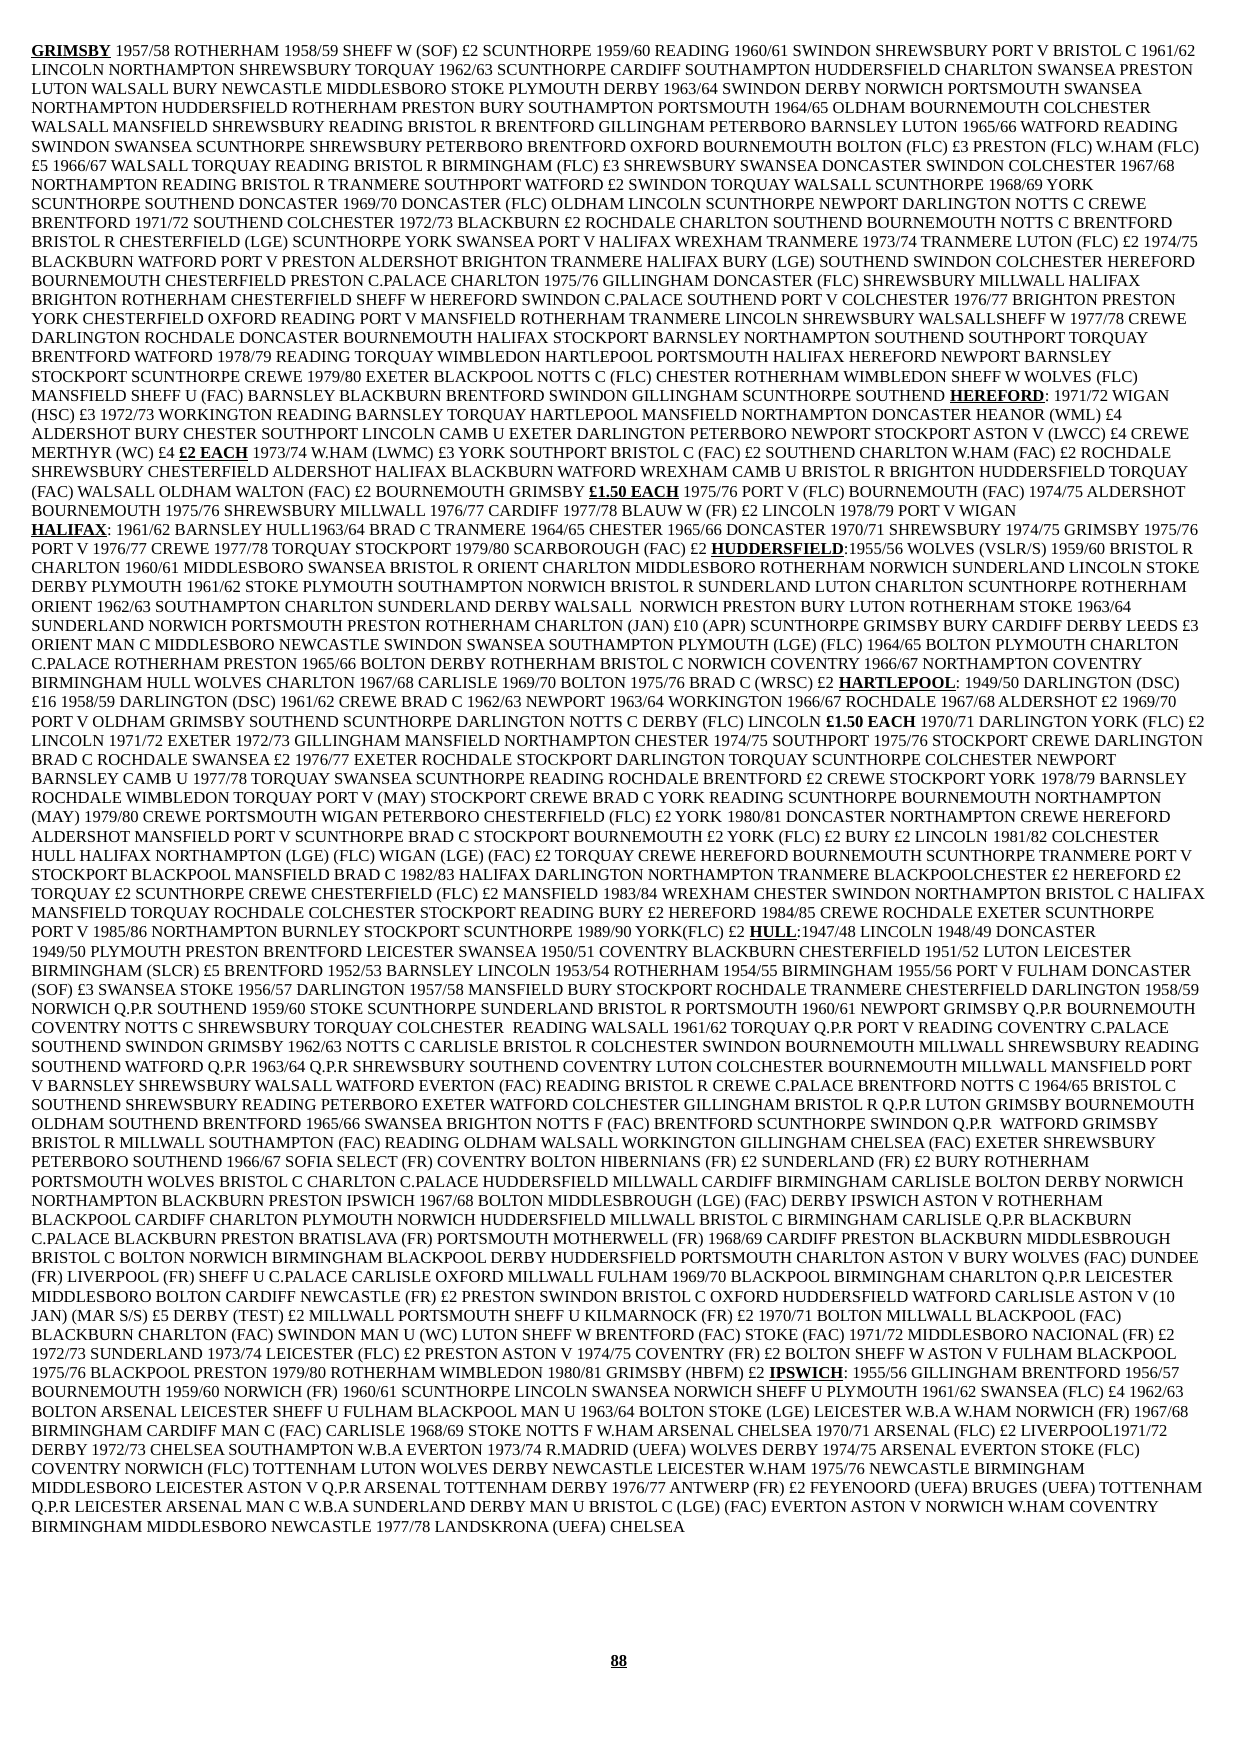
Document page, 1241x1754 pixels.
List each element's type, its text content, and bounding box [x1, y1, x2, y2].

text PORT V 1985/86 NORTHAMPTON BURNLEY STOCKPORT SCUNTHORPE 1989/90 YORK(FLC) £2 HULL:1947/48 LINCOLN 1948/49 DONCASTER [31, 922, 1206, 941]
text 88 [31, 1651, 1206, 1670]
text 1949/50 PLYMOUTH PRESTON BRENTFORD LEICESTER SWANSEA 1950/51 COVENTRY BLACKBURN CHESTERFIELD 1951/52 LUTON LEICESTER BIRMINGHAM (SLCR) £5 BRENTFORD 1952/53 BARNSLEY LINCOLN 1953/54 ROTHERHAM 1954/55 BIRMINGHAM 1955/56 PORT V FULHAM DONCASTER (SOF) £3 SWANSEA STOKE 1956/57 DARLINGTON 1957/58 MANSFIELD BURY STOCKPORT ROCHDALE TRANMERE CHESTERFIELD DARLINGTON 1958/59 NORWICH Q.P.R SOUTHEND 1959/60 STOKE SCUNTHORPE SUNDERLAND BRISTOL R PORTSMOUTH 1960/61 NEWPORT GRIMSBY Q.P.R BOURNEMOUTH COVENTRY NOTTS C SHREWSBURY TORQUAY COLCHESTER READING WALSALL 1961/62 TORQUAY Q.P.R PORT V READING COVENTRY C.PALACE SOUTHEND SWINDON GRIMSBY 1962/63 NOTTS C CARLISLE BRISTOL R COLCHESTER SWINDON BOURNEMOUTH MILLWALL SHREWSBURY READING SOUTHEND WATFORD Q.P.R 1963/64 Q.P.R SHREWSBURY SOUTHEND COVENTRY LUTON COLCHESTER BOURNEMOUTH MILLWALL MANSFIELD PORT V BARNSLEY SHREWSBURY WALSALL WATFORD EVERTON (FAC) READING BRISTOL R CREWE C.PALACE BRENTFORD NOTTS C 1964/65 BRISTOL C SOUTHEND SHREWSBURY READING PETERBORO EXETER WATFORD COLCHESTER GILLINGHAM BRISTOL R Q.P.R LUTON GRIMSBY BOURNEMOUTH OLDHAM SOUTHEND BRENTFORD 1965/66 SWANSEA BRIGHTON NOTTS F (FAC) BRENTFORD SCUNTHORPE SWINDON Q.P.R WATFORD GRIMSBY BRISTOL R MILLWALL SOUTHAMPTON (FAC) READING OLDHAM WALSALL WORKINGTON GILLINGHAM CHELSEA (FAC) EXETER SHREWSBURY PETERBORO SOUTHEND 1966/67 SOFIA SELECT (FR) COVENTRY BOLTON HIBERNIANS (FR) £2 SUNDERLAND (FR) £2 BURY ROTHERHAM PORTSMOUTH WOLVES BRISTOL C CHARLTON C.PALACE HUDDERSFIELD MILLWALL CARDIFF BIRMINGHAM CARLISLE BOLTON DERBY NORWICH NORTHAMPTON BLACKBURN PRESTON IPSWICH 1967/68 BOLTON MIDDLESBROUGH (LGE) (FAC) DERBY IPSWICH ASTON V ROTHERHAM BLACKPOOL CARDIFF CHARLTON PLYMOUTH NORWICH HUDDERSFIELD MILLWALL BRISTOL C BIRMINGHAM CARLISLE Q.P.R BLACKBURN C.PALACE BLACKBURN PRESTON BRATISLAVA (FR) PORTSMOUTH MOTHERWELL (FR) 1968/69 CARDIFF PRESTON BLACKBURN MIDDLESBROUGH BRISTOL C BOLTON NORWICH BIRMINGHAM BLACKPOOL DERBY HUDDERSFIELD PORTSMOUTH CHARLTON ASTON V BURY WOLVES (FAC) DUNDEE (FR) LIVERPOOL (FR) SHEFF U C.PALACE CARLISLE OXFORD MILLWALL FULHAM 1969/70 BLACKPOOL BIRMINGHAM CHARLTON Q.P.R LEICESTER MIDDLESBORO BOLTON CARDIFF NEWCASTLE (FR) £2 PRESTON SWINDON BRISTOL C OXFORD HUDDERSFIELD WATFORD CARLISLE ASTON V (10 JAN) (MAR S/S) £5 DERBY (TEST) £2 MILLWALL PORTSMOUTH SHEFF U KILMARNOCK (FR) £2 1970/71 BOLTON MILLWALL BLACKPOOL (FAC) BLACKBURN CHARLTON (FAC) SWINDON MAN U (WC) LUTON SHEFF W BRENTFORD (FAC) STOKE (FAC) 1971/72 MIDDLESBORO NACIONAL (FR) £2 1972/73 SUNDERLAND 1973/74 LEICESTER (FLC) £2 PRESTON ASTON V 1974/75 COVENTRY (FR) £2 BOLTON SHEFF W ASTON V FULHAM BLACKPOOL 1975/76 BLACKPOOL PRESTON 1979/80 ROTHERHAM WIMBLEDON 1980/81 GRIMSBY (HBFM) £2 IPSWICH: 1955/56 GILLINGHAM BRENTFORD 1956/57 BOURNEMOUTH 1959/60 NORWICH (FR) 1960/61 SCUNTHORPE LINCOLN SWANSEA NORWICH SHEFF U PLYMOUTH 1961/62 SWANSEA (FLC) £4 1962/63 BOLTON ARSENAL LEICESTER SHEFF U FULHAM BLACKPOOL MAN U 1963/64 BOLTON STOKE (LGE) LEICESTER W.B.A W.HAM NORWICH (FR) 1967/68 BIRMINGHAM CARDIFF MAN C (FAC) CARLISLE 1968/69 STOKE NOTTS F W.HAM ARSENAL CHELSEA 1970/71 ARSENAL (FLC) £2 LIVERPOOL1971/72 DERBY 1972/73 CHELSEA SOUTHAMPTON W.B.A EVERTON 1973/74 R.MADRID (UEFA) WOLVES DERBY 1974/75 ARSENAL EVERTON STOKE (FLC) COVENTRY NORWICH (FLC) TOTTENHAM LUTON WOLVES DERBY NEWCASTLE LEICESTER W.HAM 1975/76 NEWCASTLE BIRMINGHAM MIDDLESBORO LEICESTER ASTON V Q.P.R ARSENAL TOTTENHAM DERBY 1976/77 ANTWERP (FR) £2 FEYENOORD (UEFA) BRUGES (UEFA) TOTTENHAM Q.P.R LEICESTER ARSENAL MAN C W.B.A SUNDERLAND DERBY MAN U BRISTOL C (LGE) (FAC) EVERTON ASTON V NORWICH W.HAM COVENTRY BIRMINGHAM MIDDLESBORO NEWCASTLE 1977/78 LANDSKRONA (UEFA) CHELSEA [31, 941, 1206, 1536]
text GRIMSBY 1957/58 ROTHERHAM 1958/59 SHEFF W (SOF) £2 SCUNTHORPE 1959/60 READING 1960/61 SWINDON SHREWSBURY PORT V BRISTOL C 1961/62 LINCOLN NORTHAMPTON SHREWSBURY TORQUAY 1962/63 SCUNTHORPE CARDIFF SOUTHAMPTON HUDDERSFIELD CHARLTON SWANSEA PRESTON LUTON WALSALL BURY NEWCASTLE MIDDLESBORO STOKE PLYMOUTH DERBY 1963/64 SWINDON DERBY NORWICH PORTSMOUTH SWANSEA NORTHAMPTON HUDDERSFIELD ROTHERHAM PRESTON BURY SOUTHAMPTON PORTSMOUTH 1964/65 OLDHAM BOURNEMOUTH COLCHESTER WALSALL MANSFIELD SHREWSBURY READING BRISTOL R BRENTFORD GILLINGHAM PETERBORO BARNSLEY LUTON 1965/66 WATFORD READING SWINDON SWANSEA SCUNTHORPE SHREWSBURY PETERBORO BRENTFORD OXFORD BOURNEMOUTH BOLTON (FLC) £3 PRESTON (FLC) W.HAM (FLC) £5 1966/67 WALSALL TORQUAY READING BRISTOL R BIRMINGHAM (FLC) £3 SHREWSBURY SWANSEA DONCASTER SWINDON COLCHESTER 1967/68 NORTHAMPTON READING BRISTOL R TRANMERE SOUTHPORT WATFORD £2 SWINDON TORQUAY WALSALL SCUNTHORPE 1968/69 YORK SCUNTHORPE SOUTHEND DONCASTER 1969/70 DONCASTER (FLC) OLDHAM LINCOLN SCUNTHORPE NEWPORT DARLINGTON NOTTS C CREWE BRENTFORD 1971/72 SOUTHEND COLCHESTER 1972/73 BLACKBURN £2 ROCHDALE CHARLTON SOUTHEND BOURNEMOUTH NOTTS C BRENTFORD BRISTOL R CHESTERFIELD (LGE) SCUNTHORPE YORK SWANSEA PORT V HALIFAX WREXHAM TRANMERE 1973/74 TRANMERE LUTON (FLC) £2 1974/75 BLACKBURN WATFORD PORT V PRESTON ALDERSHOT BRIGHTON TRANMERE HALIFAX BURY (LGE) SOUTHEND SWINDON COLCHESTER HEREFORD BOURNEMOUTH CHESTERFIELD PRESTON C.PALACE CHARLTON 1975/76 GILLINGHAM DONCASTER (FLC) SHREWSBURY MILLWALL HALIFAX BRIGHTON ROTHERHAM CHESTERFIELD SHEFF W HEREFORD SWINDON C.PALACE SOUTHEND PORT V COLCHESTER 1976/77 BRIGHTON PRESTON YORK CHESTERFIELD OXFORD READING PORT V MANSFIELD ROTHERHAM TRANMERE LINCOLN SHREWSBURY WALSALLSHEFF W 1977/78 CREWE DARLINGTON ROCHDALE DONCASTER BOURNEMOUTH HALIFAX STOCKPORT BARNSLEY NORTHAMPTON SOUTHEND SOUTHPORT TORQUAY BRENTFORD WATFORD 1978/79 READING TORQUAY WIMBLEDON HARTLEPOOL PORTSMOUTH HALIFAX HEREFORD NEWPORT BARNSLEY STOCKPORT SCUNTHORPE CREWE 1979/80 EXETER BLACKPOOL NOTTS C (FLC) CHESTER ROTHERHAM WIMBLEDON SHEFF W WOLVES (FLC) MANSFIELD SHEFF U (FAC) BARNSLEY BLACKBURN BRENTFORD SWINDON GILLINGHAM SCUNTHORPE SOUTHEND HEREFORD: 1971/72 WIGAN (HSC) £3 1972/73 WORKINGTON READING BARNSLEY TORQUAY HARTLEPOOL MANSFIELD NORTHAMPTON DONCASTER HEANOR (WML) £4 ALDERSHOT BURY CHESTER SOUTHPORT LINCOLN CAMB U EXETER DARLINGTON PETERBORO NEWPORT STOCKPORT ASTON V (LWCC) £4 CREWE MERTHYR (WC) £4 £2 EACH 1973/74 W.HAM (LWMC) £3 YORK SOUTHPORT BRISTOL C (FAC) £2 SOUTHEND CHARLTON W.HAM (FAC) £2 ROCHDALE SHREWSBURY CHESTERFIELD ALDERSHOT HALIFAX BLACKBURN WATFORD WREXHAM CAMB U BRISTOL R BRIGHTON HUDDERSFIELD TORQUAY (FAC) WALSALL OLDHAM WALTON (FAC) £2 BOURNEMOUTH GRIMSBY £1.50 EACH 1975/76 PORT V (FLC) BOURNEMOUTH (FAC) 1974/75 ALDERSHOT BOURNEMOUTH 1975/76 SHREWSBURY MILLWALL 1976/77 CARDIFF 1977/78 BLAUW W (FR) £2 LINCOLN 1978/79 PORT V WIGAN [31, 41, 1206, 520]
text HALIFAX: 1961/62 BARNSLEY HULL1963/64 BRAD C TRANMERE 1964/65 CHESTER 1965/66 DONCASTER 1970/71 SHREWSBURY 1974/75 GRIMSBY 1975/76 PORT V 1976/77 CREWE 1977/78 TORQUAY STOCKPORT 1979/80 SCARBOROUGH (FAC) £2 HUDDERSFIELD:1955/56 WOLVES (VSLR/S) 1959/60 BRISTOL R CHARLTON 1960/61 MIDDLESBORO SWANSEA BRISTOL R ORIENT CHARLTON MIDDLESBORO ROTHERHAM NORWICH SUNDERLAND LINCOLN STOKE DERBY PLYMOUTH 1961/62 STOKE PLYMOUTH SOUTHAMPTON NORWICH BRISTOL R SUNDERLAND LUTON CHARLTON SCUNTHORPE ROTHERHAM ORIENT 1962/63 SOUTHAMPTON CHARLTON SUNDERLAND DERBY WALSALL NORWICH PRESTON BURY LUTON ROTHERHAM STOKE 1963/64 SUNDERLAND NORWICH PORTSMOUTH PRESTON ROTHERHAM CHARLTON (JAN) £10 (APR) SCUNTHORPE GRIMSBY BURY CARDIFF DERBY LEEDS £3 ORIENT MAN C MIDDLESBORO NEWCASTLE SWINDON SWANSEA SOUTHAMPTON PLYMOUTH (LGE) (FLC) 1964/65 BOLTON PLYMOUTH CHARLTON C.PALACE ROTHERHAM PRESTON 1965/66 BOLTON DERBY ROTHERHAM BRISTOL C NORWICH COVENTRY 1966/67 NORTHAMPTON COVENTRY BIRMINGHAM HULL WOLVES CHARLTON 1967/68 CARLISLE 1969/70 BOLTON 1975/76 BRAD C (WRSC) £2 HARTLEPOOL: 1949/50 DARLINGTON (DSC) £16 1958/59 DARLINGTON (DSC) 1961/62 CREWE BRAD C 1962/63 NEWPORT 1963/64 WORKINGTON 1966/67 ROCHDALE 1967/68 ALDERSHOT £2 1969/70 PORT V OLDHAM GRIMSBY SOUTHEND SCUNTHORPE DARLINGTON NOTTS C DERBY (FLC) LINCOLN £1.50 EACH 1970/71 DARLINGTON YORK (FLC) £2 LINCOLN 1971/72 EXETER 1972/73 GILLINGHAM MANSFIELD NORTHAMPTON CHESTER 1974/75 SOUTHPORT 1975/76 STOCKPORT CREWE DARLINGTON BRAD C ROCHDALE SWANSEA £2 1976/77 EXETER ROCHDALE STOCKPORT DARLINGTON TORQUAY SCUNTHORPE COLCHESTER NEWPORT BARNSLEY CAMB U 1977/78 TORQUAY SWANSEA SCUNTHORPE READING ROCHDALE BRENTFORD £2 CREWE STOCKPORT YORK 1978/79 BARNSLEY ROCHDALE WIMBLEDON TORQUAY PORT V (MAY) STOCKPORT CREWE BRAD C YORK READING SCUNTHORPE BOURNEMOUTH NORTHAMPTON (MAY) 1979/80 CREWE PORTSMOUTH WIGAN PETERBORO CHESTERFIELD (FLC) £2 YORK 1980/81 DONCASTER NORTHAMPTON CREWE HEREFORD ALDERSHOT MANSFIELD PORT V SCUNTHORPE BRAD C STOCKPORT BOURNEMOUTH £2 YORK (FLC) £2 BURY £2 LINCOLN 1981/82 COLCHESTER HULL HALIFAX NORTHAMPTON (LGE) (FLC) WIGAN (LGE) (FAC) £2 TORQUAY CREWE HEREFORD BOURNEMOUTH SCUNTHORPE TRANMERE PORT V STOCKPORT BLACKPOOL MANSFIELD BRAD C 1982/83 HALIFAX DARLINGTON NORTHAMPTON TRANMERE BLACKPOOLCHESTER £2 HEREFORD £2 TORQUAY £2 SCUNTHORPE CREWE CHESTERFIELD (FLC) £2 MANSFIELD 1983/84 WREXHAM CHESTER SWINDON NORTHAMPTON BRISTOL C HALIFAX MANSFIELD TORQUAY ROCHDALE COLCHESTER STOCKPORT READING BURY £2 HEREFORD 1984/85 CREWE ROCHDALE EXETER SCUNTHORPE [31, 520, 1206, 922]
